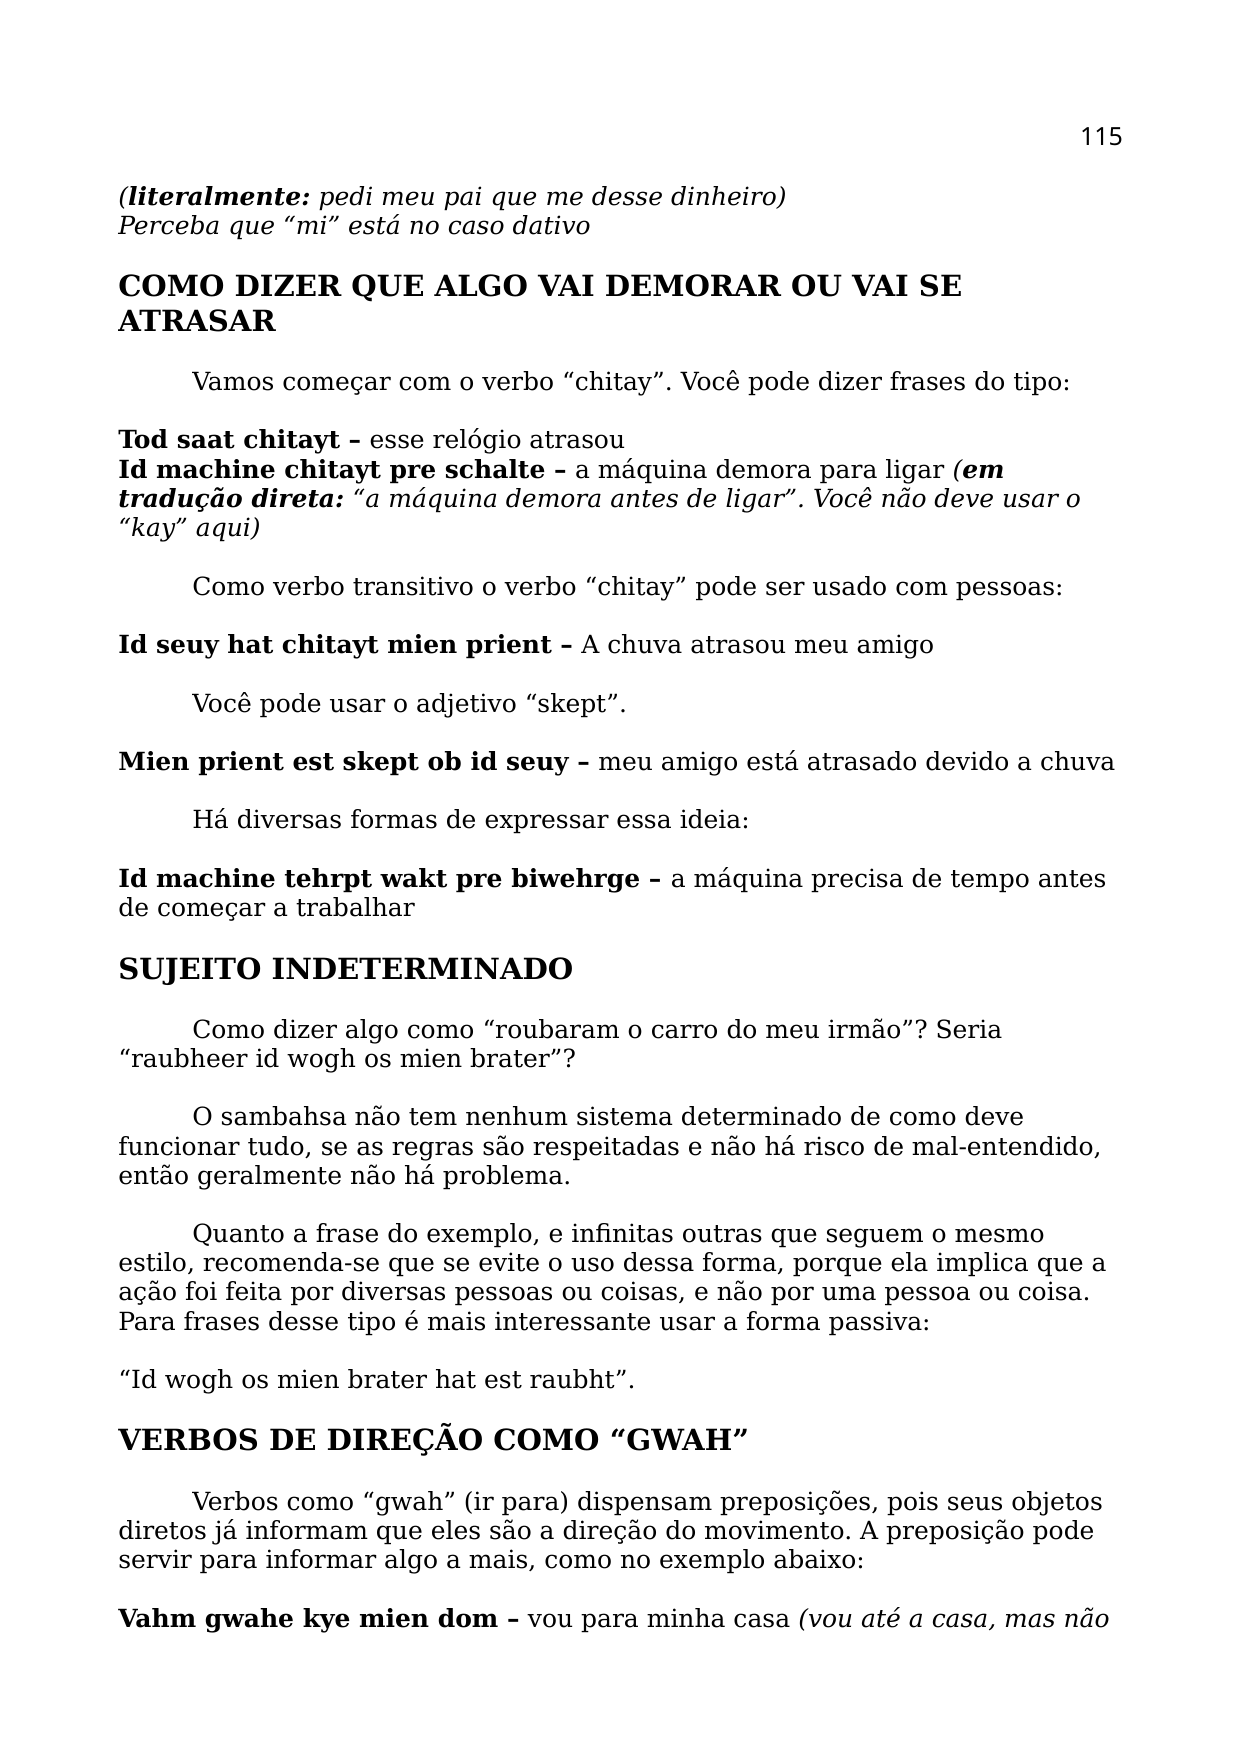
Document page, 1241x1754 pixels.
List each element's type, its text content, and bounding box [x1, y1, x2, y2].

text Vahm gwahe kye mien dom – vou para minha casa (vou até a casa, mas não [118, 1603, 1123, 1633]
text “Id wogh os mien brater hat est raubht”. [118, 1365, 1123, 1394]
text Id machine chitayt pre schalte – a máquina demora para ligar (em tradução direta: “a máquina demora antes de ligar”. Você não deve usar o “kay” aqui) [118, 455, 1123, 543]
text Id machine tehrpt wakt pre biwehrge – a máquina precisa de tempo antes de começar a trabalhar [118, 864, 1123, 922]
subtitle COMO DIZER QUE ALGO VAI DEMORAR OU VAI SE ATRASAR [118, 269, 1123, 338]
text Id seuy hat chitayt mien prient – A chuva atrasou meu amigo [118, 630, 1123, 659]
text Perceba que “mi” está no caso dativo [118, 211, 1123, 240]
text Verbos como “gwah” (ir para) dispensam preposições, pois seus objetos diretos já informam que eles são a direção do movimento. A preposição pode servir para informar algo a mais, como no exemplo abaixo: [118, 1487, 1123, 1574]
text Vamos começar com o verbo “chitay”. Você pode dizer frases do tipo: [118, 367, 1123, 396]
text O sambahsa não tem nenhum sistema determinado de como deve funcionar tudo, se as regras são respeitadas e não há risco de mal-entendido, então geralmente não há problema. [118, 1103, 1123, 1190]
text (literalmente: pedi meu pai que me desse dinheiro) [118, 182, 1123, 211]
text Você pode usar o adjetivo “skept”. [118, 689, 1123, 718]
text Como verbo transitivo o verbo “chitay” pode ser usado com pessoas: [118, 572, 1123, 601]
subtitle VERBOS DE DIREÇÃO COMO “GWAH” [118, 1423, 1123, 1458]
text Há diversas formas de expressar essa ideia: [118, 806, 1123, 835]
text Mien prient est skept ob id seuy – meu amigo está atrasado devido a chuva [118, 747, 1123, 776]
text Quanto a frase do exemplo, e infinitas outras que seguem o mesmo estilo, recomenda-se que se evite o uso dessa forma, porque ela implica que a ação foi feita por diversas pessoas ou coisas, e não por uma pessoa ou coisa. Para frases desse tipo é mais interessante usar a forma passiva: [118, 1219, 1123, 1336]
text Como dizer algo como “roubaram o carro do meu irmão”? Seria “raubheer id wogh os mien brater”? [118, 1015, 1123, 1073]
subtitle SUJEITO INDETERMINADO [118, 952, 1123, 986]
text Tod saat chitayt – esse relógio atrasou [118, 425, 1123, 455]
